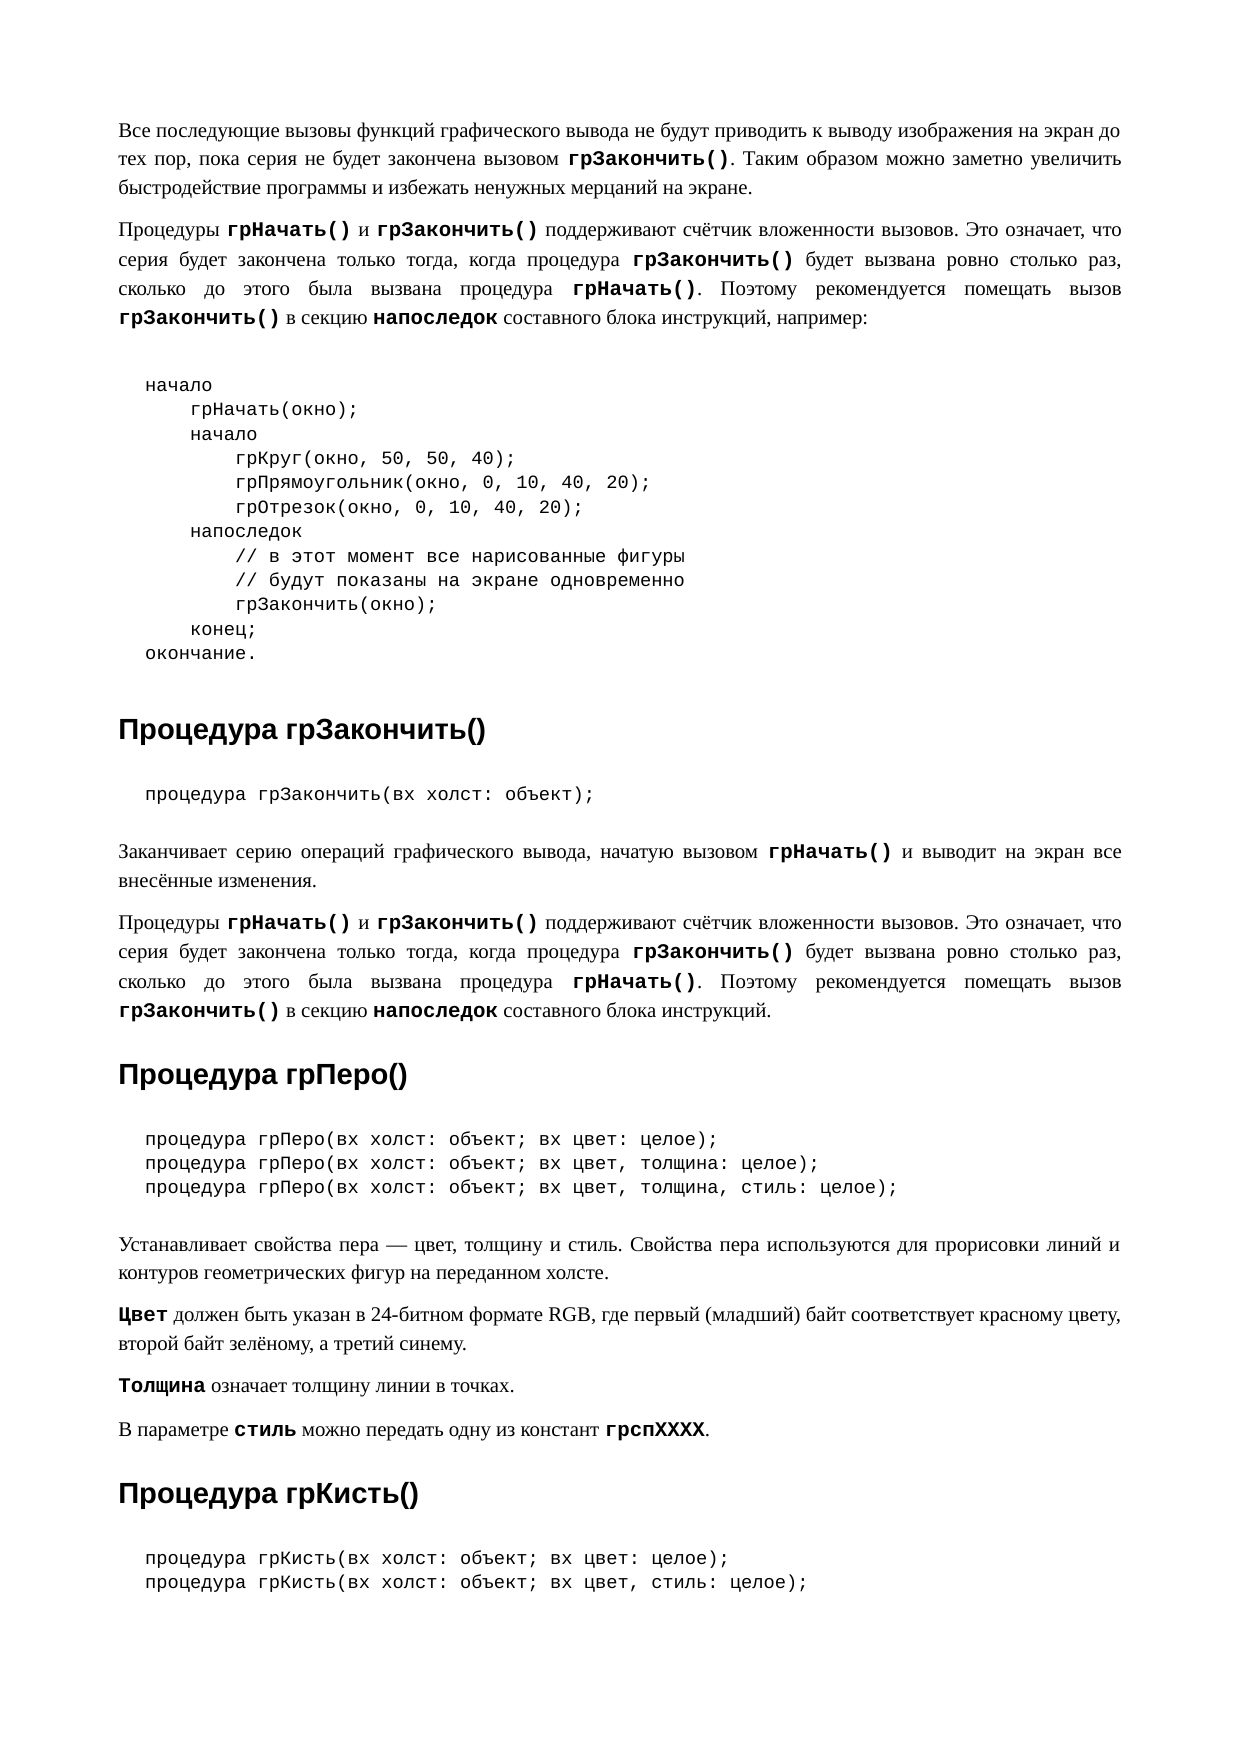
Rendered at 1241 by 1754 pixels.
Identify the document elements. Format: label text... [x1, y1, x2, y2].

text Процедуры грНачать() и грЗакончить() поддерживают счётчик вложенности вызовов. Это означает, что серия будет закончена только тогда, когда процедура грЗакончить() будет вызвана ровно столько раз, сколько до этого была вызвана процедура грНачать(). Поэтому рекомендуется помещать вызов грЗакончить() в секцию напоследок составного блока инструкций, например: [118, 217, 1122, 331]
text процедура грПеро(вх холст: объект; вх цвет: целое); процедура грПеро(вх холст: объект; вх цвет, толщина: целое); процедура грПеро(вх холст: объект; вх цвет, толщина, стиль: целое); [136, 1121, 1104, 1208]
text Устанавливает свойства пера — цвет, толщину и стиль. Свойства пера используются для прорисовки линий и контуров геометрических фигур на переданном холсте. [118, 1232, 1122, 1284]
subtitle Процедура грПеро() [118, 1057, 1122, 1090]
subtitle Процедура грЗакончить() [118, 712, 1122, 746]
subtitle Процедура грКисть() [118, 1476, 1122, 1510]
text В параметре стиль можно передать одну из констант грспХХХХ. [118, 1417, 1122, 1443]
text Толщина означает толщину линии в точках. [118, 1373, 1122, 1399]
text процедура грКисть(вх холст: объект; вх цвет: целое); процедура грКисть(вх холст: объект; вх цвет, стиль: целое); [136, 1540, 1104, 1603]
text Заканчивает серию операций графического вывода, начатую вызовом грНачать() и выводит на экран все внесённые изменения. [118, 839, 1122, 892]
text Все последующие вызовы функций графического вывода не будут приводить к выводу изображения на экран до тех пор, пока серия не будет закончена вызовом грЗакончить(). Таким образом можно заметно увеличить быстродействие программы и избежать ненужных мерцаний на экране. [118, 118, 1122, 199]
text процедура грЗакончить(вх холст: объект); [136, 776, 1104, 815]
text Цвет должен быть указан в 24-битном формате RGB, где первый (младший) байт соответствует красному цвету, второй байт зелёному, а третий синему. [118, 1302, 1122, 1355]
text Процедуры грНачать() и грЗакончить() поддерживают счётчик вложенности вызовов. Это означает, что серия будет закончена только тогда, когда процедура грЗакончить() будет вызвана ровно столько раз, сколько до этого была вызвана процедура грНачать(). Поэтому рекомендуется помещать вызов грЗакончить() в секцию напоследок составного блока инструкций. [118, 910, 1122, 1024]
text начало грНачать(окно); начало грКруг(окно, 50, 50, 40); грПрямоугольник(окно, 0, 10, 40, 20); грОтрезок(окно, 0, 10, 40, 20); напоследок // в этот момент все нарисованные фигуры // будут показаны на экране одновременно грЗакончить(окно); конец; окончание. [136, 367, 1104, 674]
